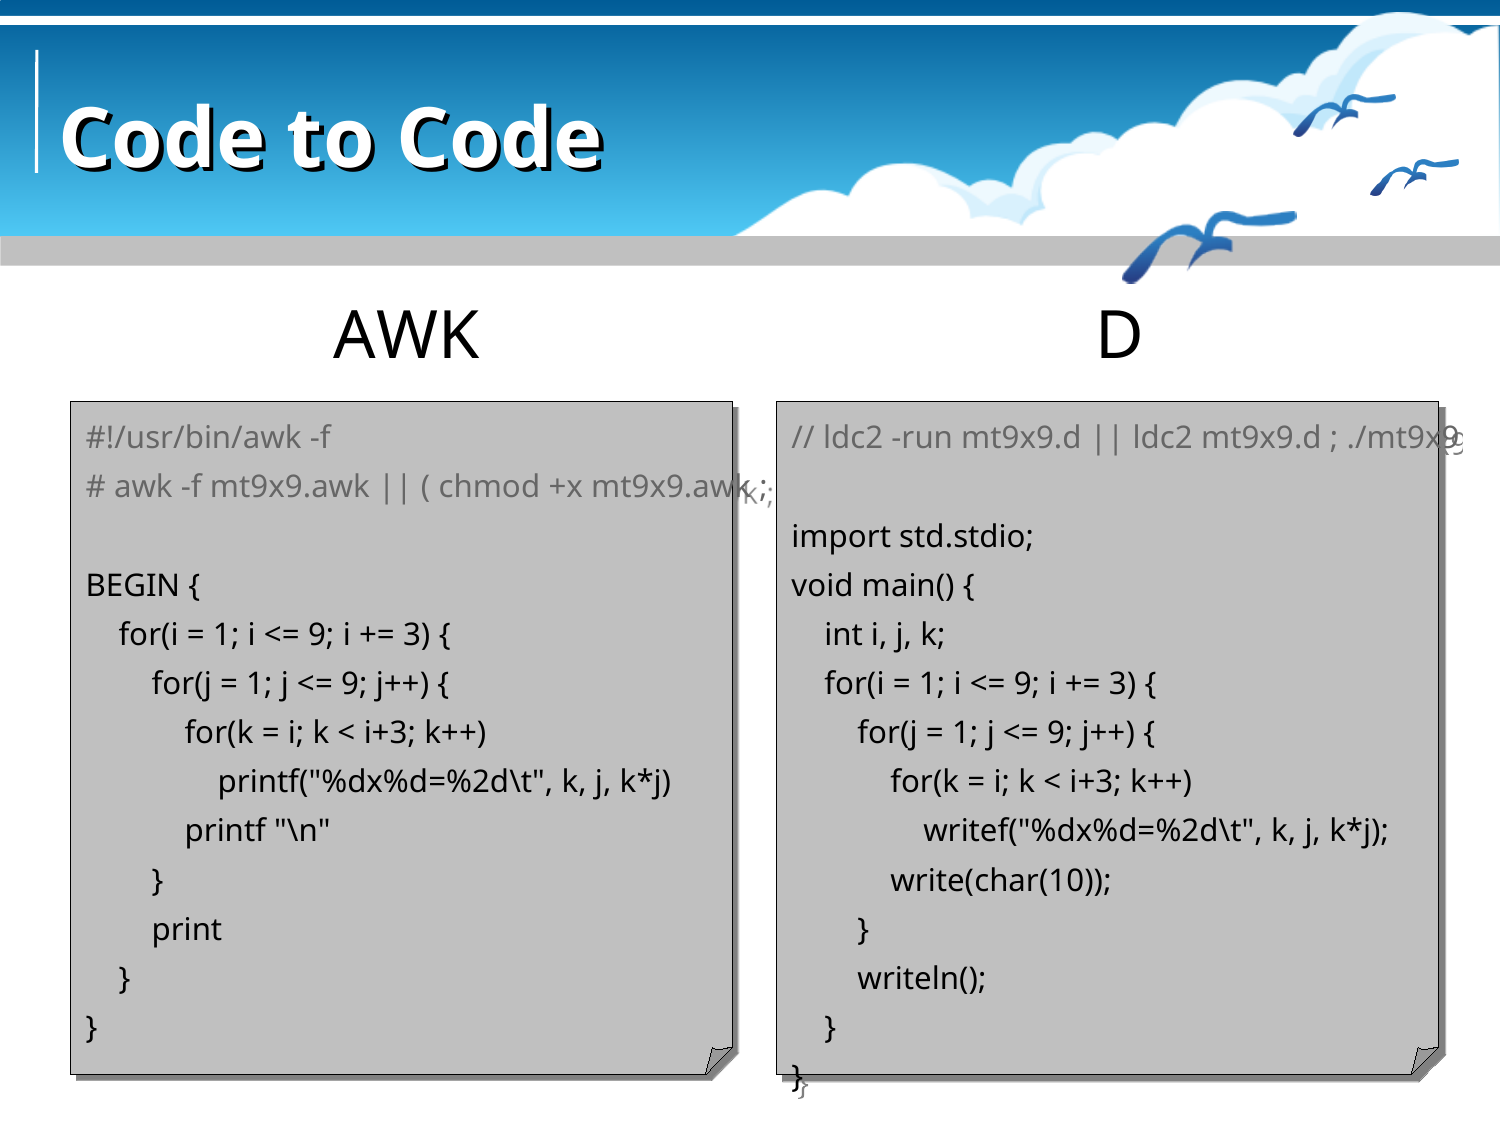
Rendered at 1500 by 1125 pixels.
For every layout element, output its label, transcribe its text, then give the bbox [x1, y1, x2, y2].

text_box D [1080, 283, 1199, 388]
text_box #!/usr/bin/awk -f # awk -f mt9x9.awk || ( chmod +x mt9x9.awk ; ./mt9x9.awk ) BEGIN { for(i = 1; i <= 9; i += 3) { for(j = 1; j <= 9; j++) { for(k = i; k < i+3; k++) printf("%dx%d=%2d\t", k, j, k*j) printf "\n" } print } } [70, 401, 733, 1075]
title Code to Code [59, 86, 1465, 186]
text_box // ldc2 -run mt9x9.d || ldc2 mt9x9.d ; ./mt9x9 import std.stdio; void main() { int i, j, k; for(i = 1; i <= 9; i += 3) { for(j = 1; j <= 9; j++) { for(k = i; k < i+3; k++) writef("%dx%d=%2d\t", k, j, k*j); write(char(10)); } writeln(); } } [776, 401, 1439, 1075]
text_box AWK [318, 283, 591, 388]
picture [730, 12, 1500, 284]
